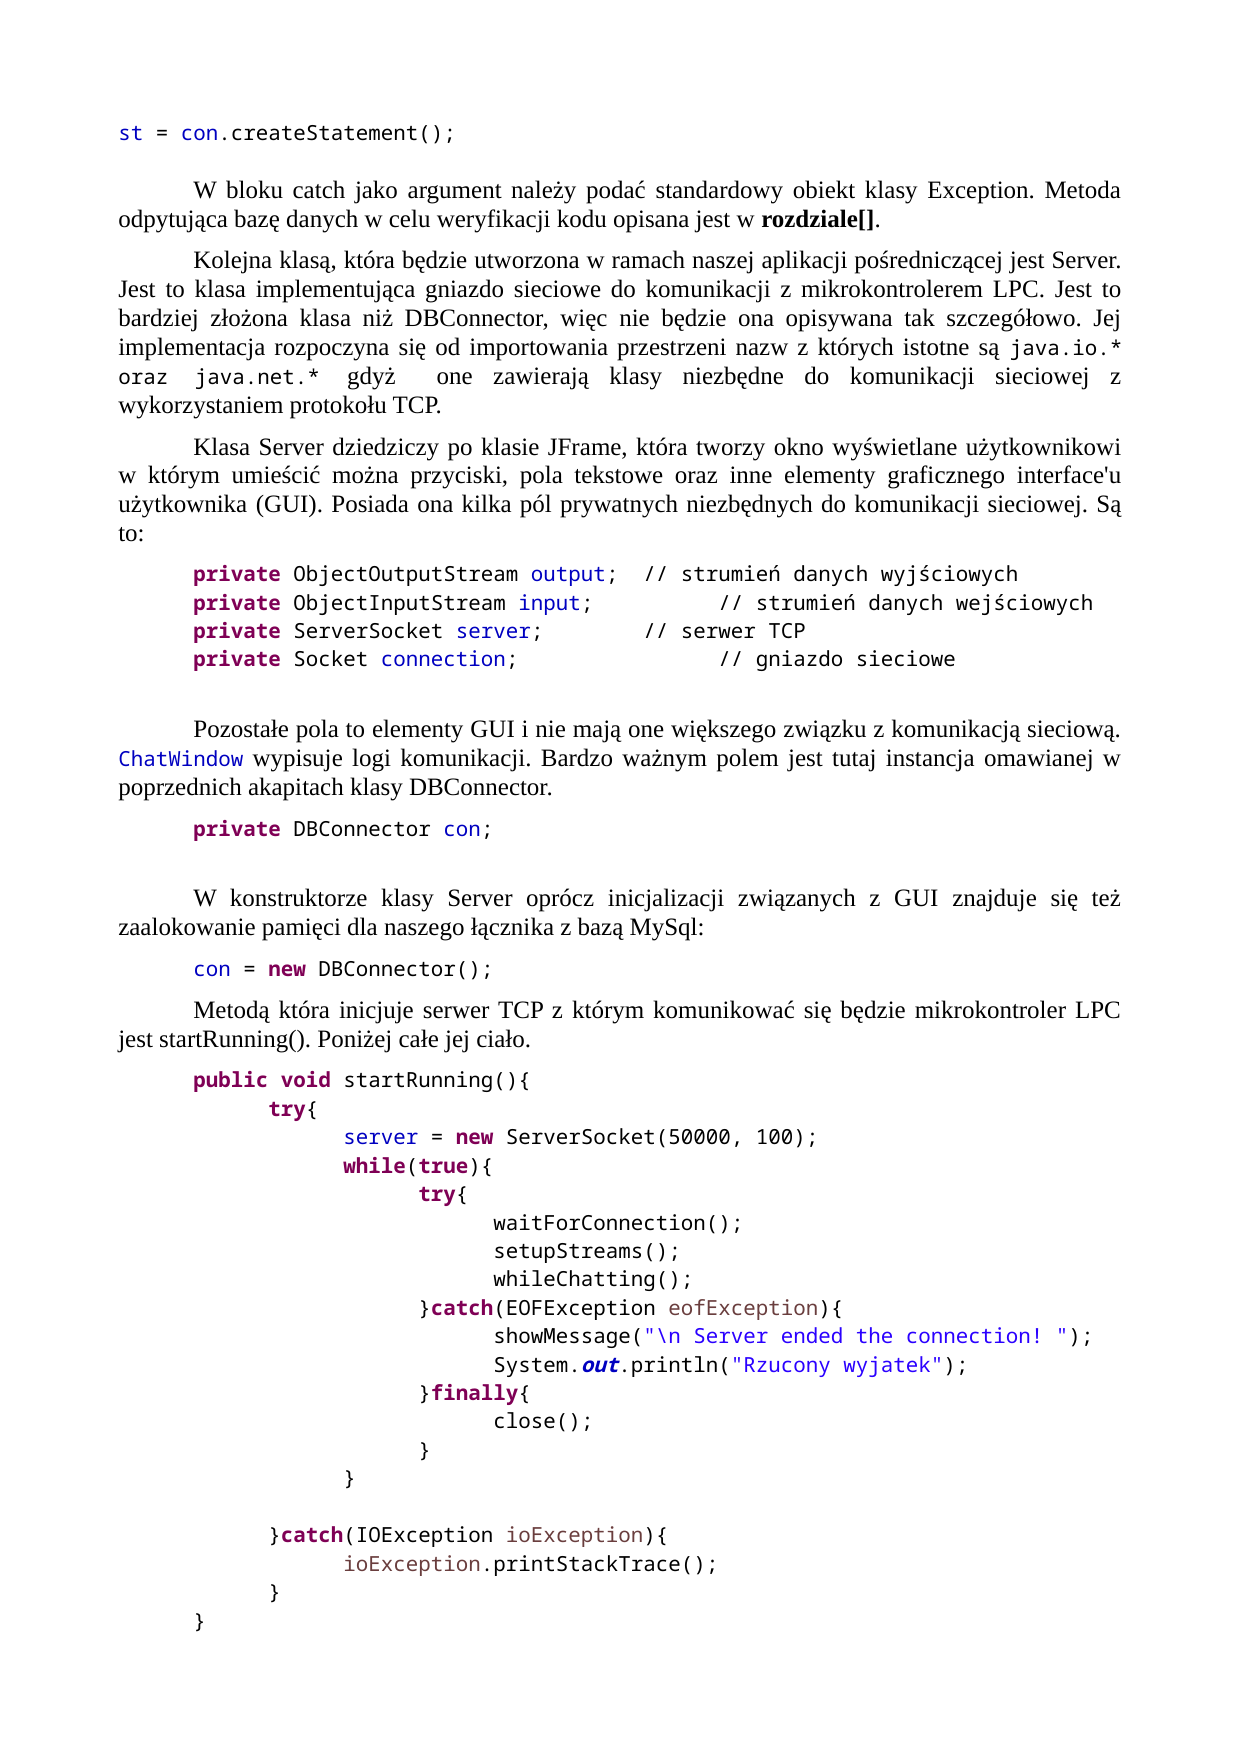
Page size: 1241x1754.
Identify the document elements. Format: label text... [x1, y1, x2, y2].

text } [118, 1577, 1122, 1606]
text private Socket connection; // gniazdo sieciowe [118, 644, 1122, 673]
text while(true){ [118, 1151, 1122, 1179]
text st = con.createStatement(); [118, 118, 1122, 147]
text showMessage("\n Server ended the connection! "); [118, 1321, 1122, 1350]
text Kolejna klasą, która będzie utworzona w ramach naszej aplikacji pośredniczącej jest Server. Jest to klasa implementująca gniazdo sieciowe do komunikacji z mikrokontrolerem LPC. Jest to bardziej złożona klasa niż DBConnector, więc nie będzie ona opisywana tak szczegółowo. Jej implementacja rozpoczyna się od importowania przestrzeni nazw z których istotne są java.io.* oraz java.net.* gdyż one zawierają klasy niezbędne do komunikacji sieciowej z wykorzystaniem protokołu TCP. [118, 245, 1122, 419]
text whileChatting(); [118, 1264, 1122, 1293]
text private ObjectInputStream input; // strumień danych wejściowych [118, 588, 1122, 616]
text W bloku catch jako argument należy podać standardowy obiekt klasy Exception. Metoda odpytująca bazę danych w celu weryfikacji kodu opisana jest w rozdziale[]. [118, 175, 1122, 233]
text ioException.printStackTrace(); [118, 1549, 1122, 1577]
text System.out.println("Rzucony wyjatek"); [118, 1350, 1122, 1378]
text }catch(IOException ioException){ [118, 1520, 1122, 1549]
text public void startRunning(){ [118, 1065, 1122, 1094]
text Metodą która inicjuje serwer TCP z którym komunikować się będzie mikrokontroler LPC jest startRunning(). Poniżej całe jej ciało. [118, 995, 1122, 1053]
text } [118, 1606, 1122, 1634]
text private ServerSocket server; // serwer TCP [118, 616, 1122, 644]
text con = new DBConnector(); [118, 953, 1122, 983]
text setupStreams(); [118, 1236, 1122, 1264]
text try{ [118, 1179, 1122, 1208]
text Pozostałe pola to elementy GUI i nie mają one większego związku z komunikacją sieciową. ChatWindow wypisuje logi komunikacji. Bardzo ważnym polem jest tutaj instancja omawianej w poprzednich akapitach klasy DBConnector. [118, 714, 1122, 801]
text private ObjectOutputStream output; // strumień danych wyjściowych [118, 559, 1122, 588]
text server = new ServerSocket(50000, 100); [118, 1122, 1122, 1151]
text private DBConnector con; [118, 814, 1122, 842]
text }catch(EOFException eofException){ [118, 1293, 1122, 1321]
text } [118, 1463, 1122, 1492]
text }finally{ [118, 1378, 1122, 1407]
text } [118, 1435, 1122, 1463]
text Klasa Server dziedziczy po klasie JFrame, która tworzy okno wyświetlane użytkownikowi w którym umieścić można przyciski, pola tekstowe oraz inne elementy graficznego interface'u użytkownika (GUI). Posiada ona kilka pól prywatnych niezbędnych do komunikacji sieciowej. Są to: [118, 432, 1122, 547]
text try{ [118, 1094, 1122, 1122]
text W konstruktorze klasy Server oprócz inicjalizacji związanych z GUI znajduje się też zaalokowanie pamięci dla naszego łącznika z bazą MySql: [118, 883, 1122, 941]
text close(); [118, 1407, 1122, 1435]
text waitForConnection(); [118, 1208, 1122, 1236]
